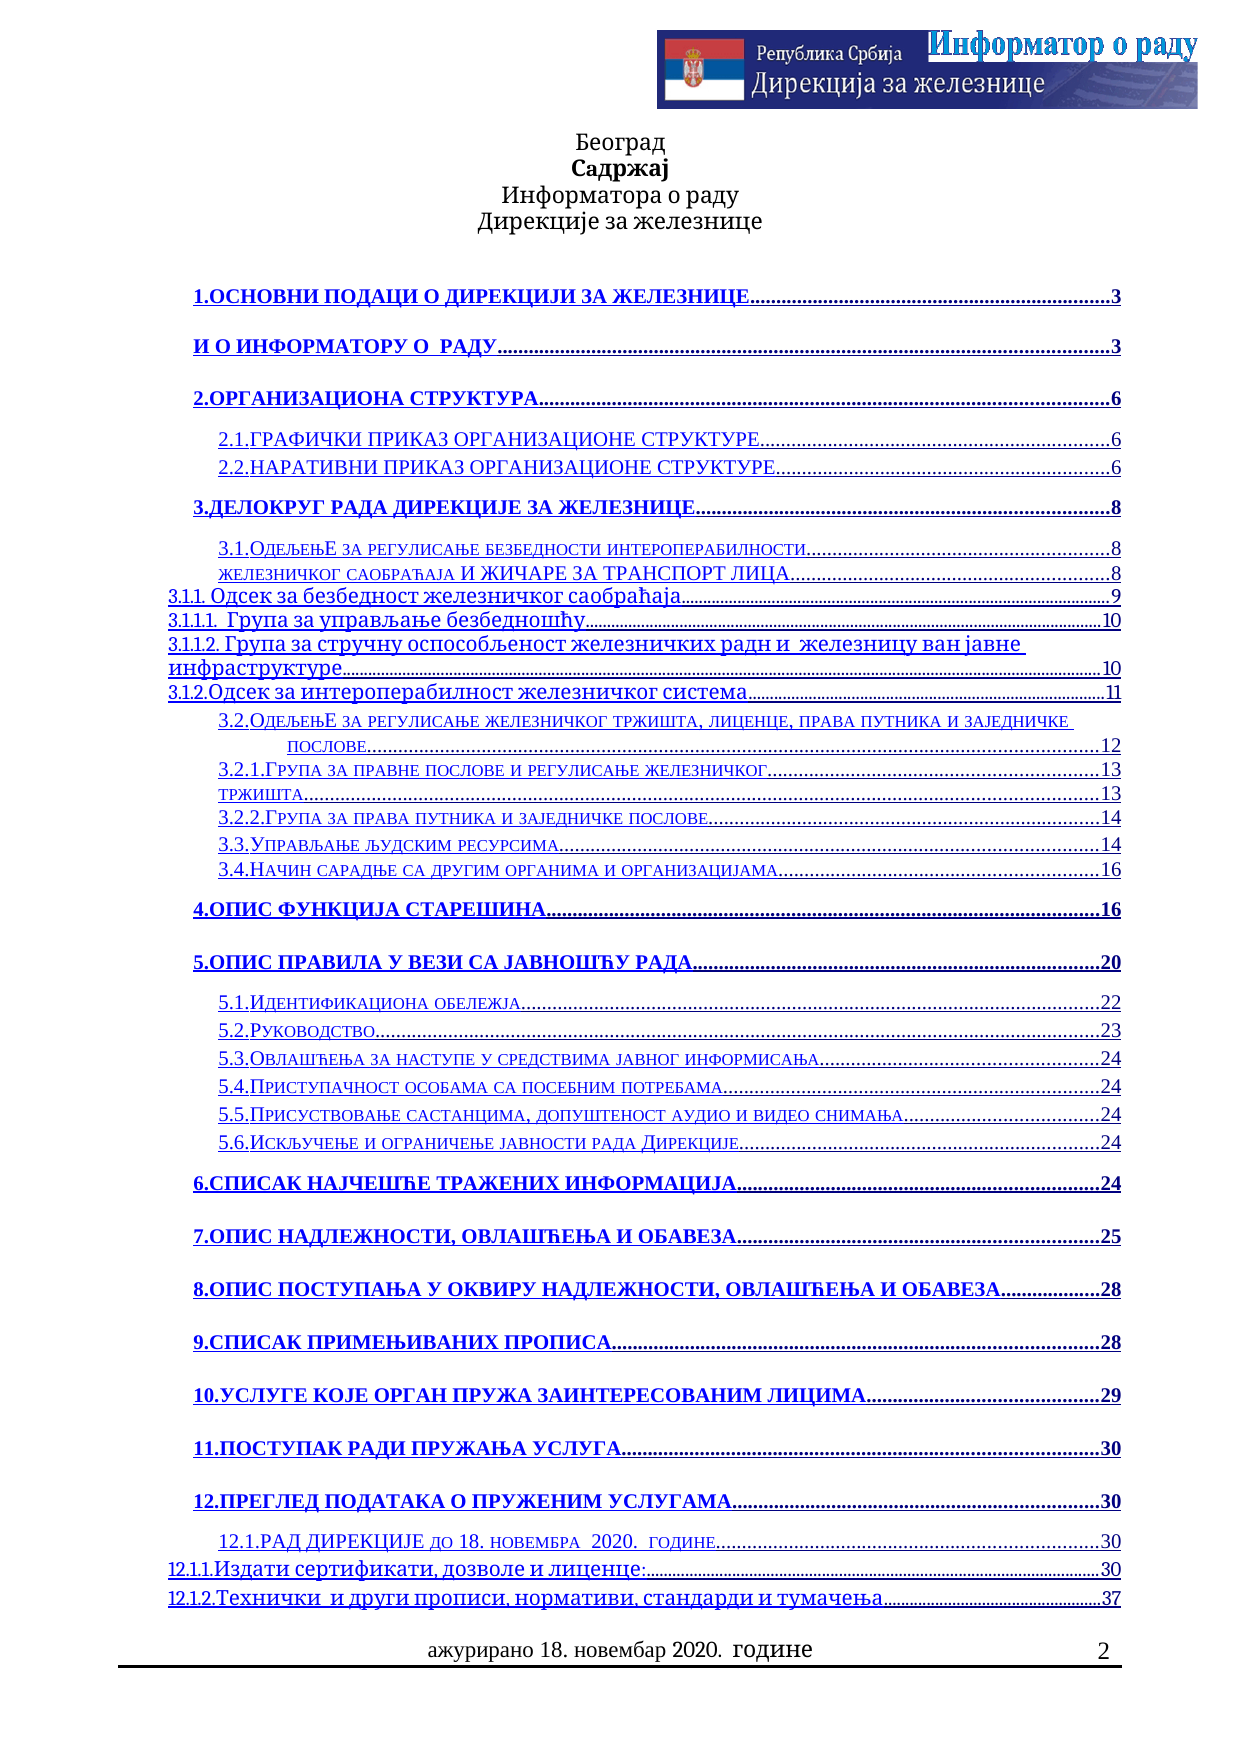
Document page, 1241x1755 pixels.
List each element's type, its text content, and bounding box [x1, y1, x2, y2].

text 3.2.1.Група за правне послове и регулисање железничког 13 [218, 757, 1122, 781]
text 5.5. Присуствовање састанцима, допуштеност аудио и видео снимања 24 [218, 1099, 1122, 1127]
text 3.1.1.1. Група за управљање безбедношћу 10 [168, 609, 1122, 633]
text 11. ПОСТУПАК РАДИ ПРУЖАЊА УСЛУГА 30 [118, 1433, 1122, 1461]
text железничког саобраћаја И ЖИЧАРЕ ЗА ТРАНСПОРТ ЛИЦА 8 [218, 561, 1122, 585]
text 5.2. Руководство 23 [218, 1015, 1122, 1043]
text 3.2. ОдељењЕ за регулисање железничког тржишта, лиценце, права путника и заједничке послове 12 [218, 705, 1122, 757]
text 8. ОПИС ПОСТУПАЊА У ОКВИРУ НАДЛЕЖНОСТИ, ОВЛАШЋЕЊА И ОБАВЕЗА 28 [118, 1274, 1122, 1302]
text 1. ОСНОВНИ ПОДАЦИ О ДИРЕКЦИЈИ ЗА ЖЕЛЕЗНИЦЕ 3 [118, 281, 1122, 309]
text 9. СПИСАК ПРИМЕЊИВАНИХ ПРОПИСА 28 [118, 1327, 1122, 1355]
text 5.6. Искључење и ограничење јавности рада Дирекције 24 [218, 1127, 1122, 1155]
text 3.1.1.2. Група за стручну оспособљеност железничких радн и железницу ван јавне инфраструктуре 10 [168, 633, 1122, 681]
text 2. ОРГАНИЗАЦИОНА СТРУКТУРА 6 [118, 383, 1122, 411]
text 10. УСЛУГЕ КОЈЕ ОРГАН ПРУЖА ЗАИНТЕРЕСОВАНИМ ЛИЦИМА 29 [118, 1380, 1122, 1408]
text И О ИНФОРМАТОРУ О РАДУ 3 [118, 334, 1122, 358]
text 5.4. Приступачност особама са посебним потребама 24 [218, 1071, 1122, 1099]
text 12.1.1. Издати сертификати, дозволе и лиценце: 30 [168, 1554, 1122, 1583]
text 3.1.2.Одсек за интероперабилност железничког система 11 [168, 681, 1122, 705]
text Сaдржај [118, 156, 1122, 183]
text тржишта 13 [218, 781, 1122, 805]
text 12.1. РАД ДИРЕКЦИЈЕ до 18. новембра 2020. године 30 [218, 1527, 1122, 1554]
text 2.1. ГРАФИЧКИ ПРИКАЗ ОРГАНИЗАЦИОНЕ СТРУКТУРЕ 6 [218, 424, 1122, 452]
text Београд [118, 130, 1122, 156]
text Информатора о раду [118, 183, 1122, 209]
text Дирекције за железнице [118, 209, 1122, 235]
text 12. ПРЕГЛЕД ПОДАТАКА О ПРУЖЕНИМ УСЛУГАМА 30 [118, 1486, 1122, 1514]
text 3.1. ОдељењЕ за регулисање безбедности интероперабилности 8 [218, 533, 1122, 561]
text 6. СПИСАК НАЈЧЕШЋЕ ТРАЖЕНИХ ИНФОРМАЦИЈА 24 [118, 1168, 1122, 1196]
text 3.4.Начин сарадње са другим органима и организацијама 16 [218, 857, 1122, 881]
text 7. ОПИС НАДЛЕЖНОСТИ, ОВЛАШЋЕЊА И ОБАВЕЗА 25 [118, 1221, 1122, 1249]
text 3.2.2.Група за права путника и заједничке послове 14 [218, 805, 1122, 829]
text 3.3. Управљање људским ресурсима 14 [218, 829, 1122, 857]
text 5. опис правила у вези са јавношћу рада 20 [118, 947, 1122, 975]
text 12.1.2. Технички и други прописи, нормативи, стандарди и тумачења 37 [168, 1583, 1122, 1611]
text 5.3. Овлашћења за наступе у средствима јавног информисања 24 [218, 1043, 1122, 1071]
text 4. опис функција старешина 16 [118, 894, 1122, 922]
text 3. ДЕЛОКРУГ РАДА ДИРЕКЦИЈЕ ЗА ЖЕЛЕЗНИЦЕ 8 [118, 492, 1122, 521]
text 2.2. НАРАТИВНИ ПРИКАЗ ОРГАНИЗАЦИОНЕ СТРУКТУРЕ 6 [218, 452, 1122, 480]
text 3.1.1. Одсек за безбедност железничког саобраћаја 9 [168, 585, 1122, 609]
text 5.1. Идентификациона обележја 22 [218, 987, 1122, 1015]
